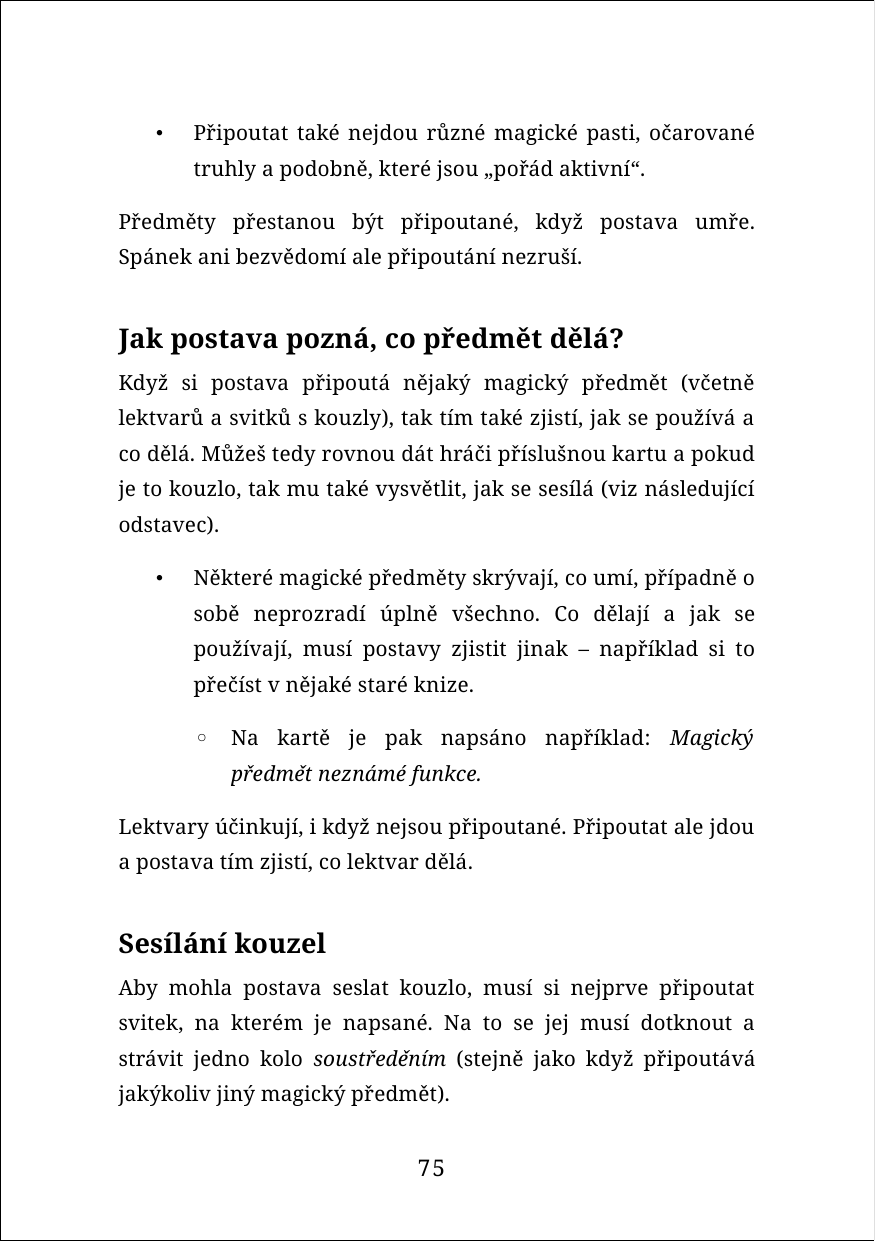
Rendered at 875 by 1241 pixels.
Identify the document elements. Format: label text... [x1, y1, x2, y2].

list Některé magické předměty skrývají, co umí, případně o sobě neprozradí úplně všechno. Co dělají a jak se používají, musí postavy zjistit jinak – například si to přečíst v nějaké staré knize. [156, 563, 756, 698]
text Lektvary účinkují, i když nejsou připoutané. Připoutat ale jdou a postava tím zjistí, co lektvar dělá. [118, 812, 756, 876]
text Předměty přestanou být připoutané, když postava umře. Spánek ani bezvědomí ale připoutání nezruší. [118, 207, 756, 271]
subtitle Jak postava pozná, co předmět dělá? [118, 319, 756, 356]
text Když si postava připoutá nějaký magický předmět (včetně lektvarů a svitků s kouzly), tak tím také zjistí, jak se používá a co dělá. Můžeš tedy rovnou dát hráči příslušnou kartu a pokud je to kouzlo, tak mu také vysvětlit, jak se sesílá (viz následující odstavec). [118, 368, 756, 538]
list Na kartě je pak napsáno například: Magický předmět neznámé funkce. [193, 723, 756, 787]
list Připoutat také nejdou různé magické pasti, očarované truhly a podobně, které jsou „pořád aktivní“. [156, 118, 756, 182]
subtitle Sesílání kouzel [118, 924, 756, 961]
text Aby mohla postava seslat kouzlo, musí si nejprve připoutat svitek, na kterém je napsané. Na to se jej musí dotknout a strávit jedno kolo soustředěním (stejně jako když připoutává jakýkoliv jiný magický předmět). [118, 973, 756, 1108]
